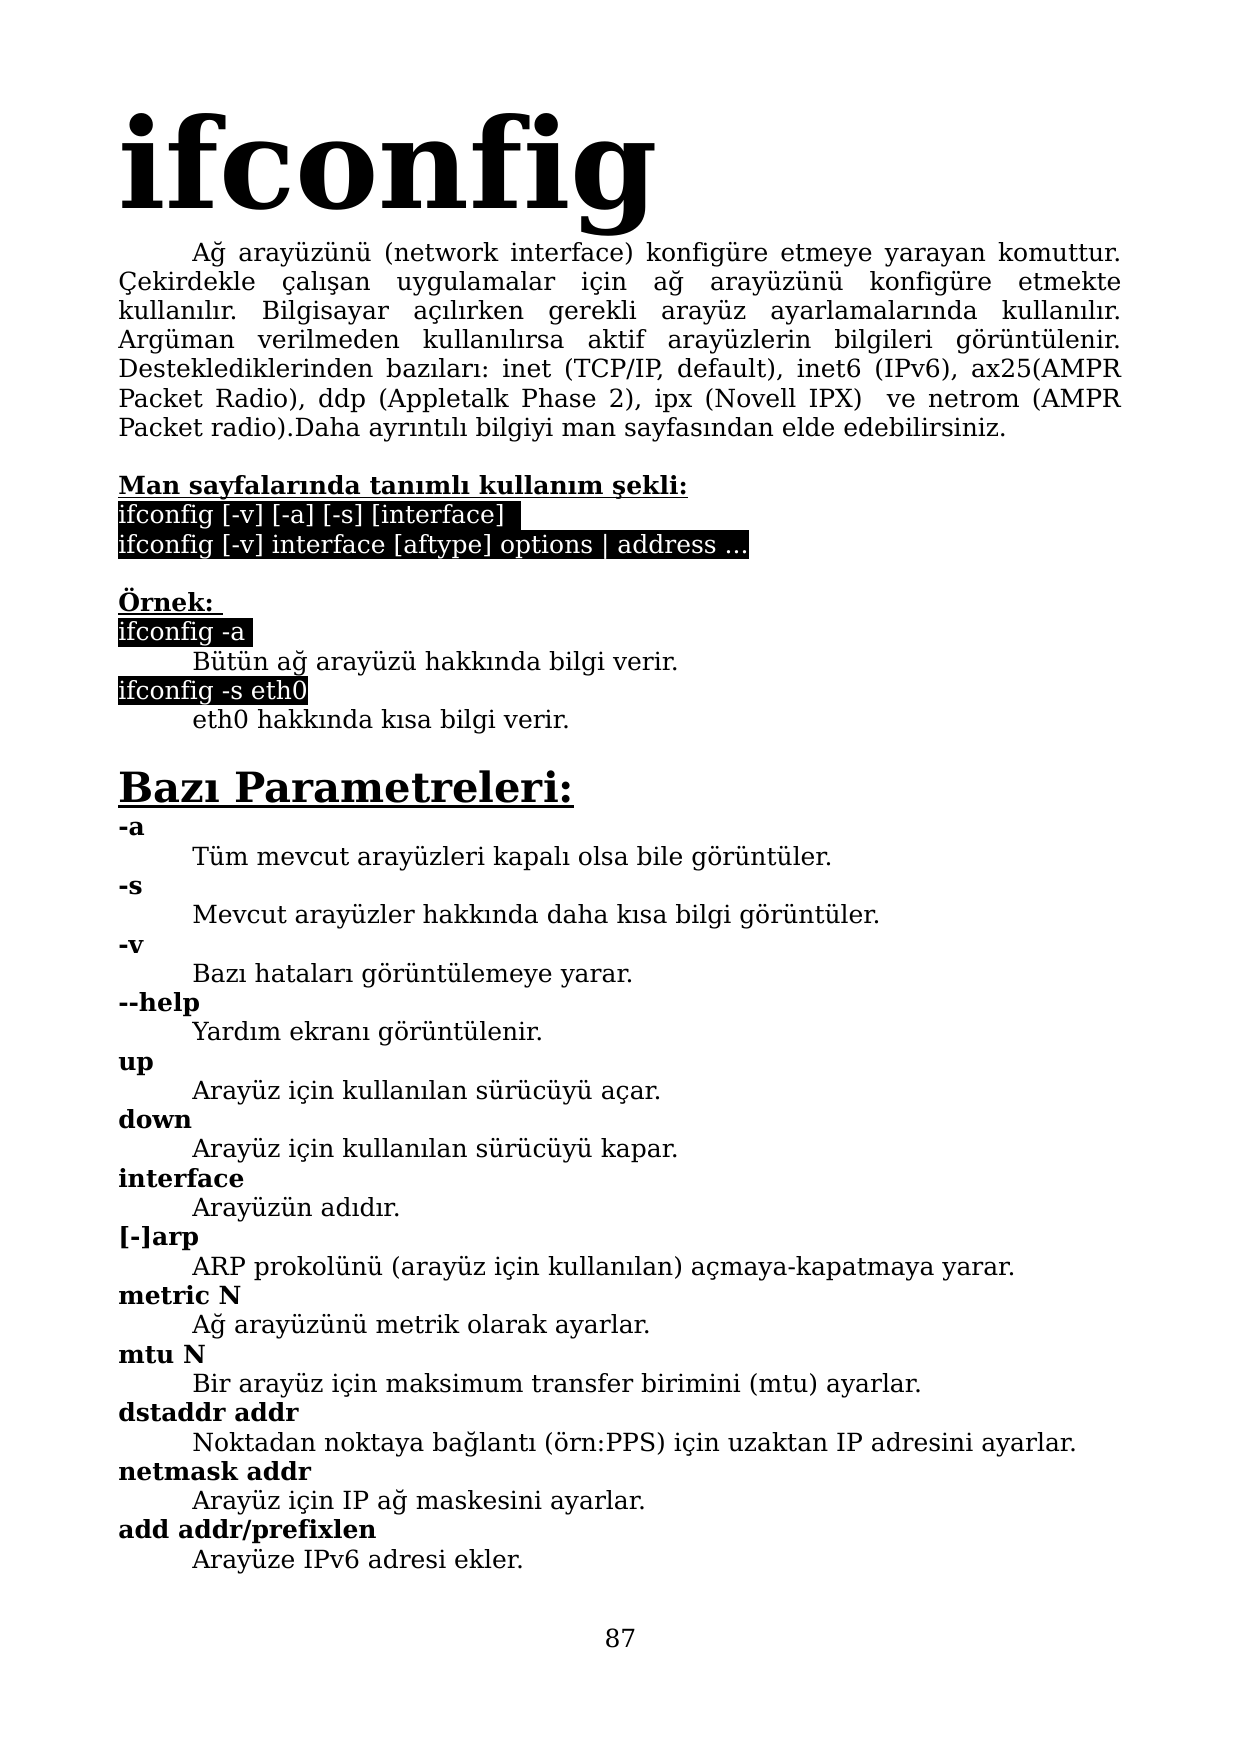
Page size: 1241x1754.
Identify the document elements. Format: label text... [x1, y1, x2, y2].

text Man sayfalarında tanımlı kullanım şekli: [118, 471, 1122, 501]
text -a [118, 812, 1122, 842]
text netmask addr [118, 1457, 1122, 1486]
list interface [118, 1164, 1122, 1193]
text ifconfig -a [118, 618, 1122, 647]
text Bütün ağ arayüzü hakkında bilgi verir. [118, 647, 1122, 676]
text [-]arp [118, 1222, 1122, 1252]
text metric N [118, 1281, 1122, 1311]
text ifconfig [-v] interface [aftype] options | address ... [118, 530, 1122, 559]
text eth0 hakkında kısa bilgi verir. [118, 705, 1122, 734]
list Arayüz için kullanılan sürücüyü açar. [118, 1076, 1122, 1105]
text ARP prokolünü (arayüz için kullanılan) açmaya-kapatmaya yarar. [118, 1252, 1122, 1281]
text ifconfig [-v] [-a] [-s] [interface] [118, 501, 1122, 530]
list Arayüzün adıdır. [118, 1193, 1122, 1222]
text Bazı hataları görüntülemeye yarar. [118, 959, 1122, 988]
text -s [118, 871, 1122, 901]
text ifconfig -s eth0 [118, 676, 1122, 705]
text Arayüz için IP ağ maskesini ayarlar. [118, 1486, 1122, 1516]
text Ağ arayüzünü metrik olarak ayarlar. [118, 1311, 1122, 1340]
text Bazı Parametreleri: [118, 763, 1122, 812]
text Örnek: [118, 588, 1122, 618]
text -v [118, 930, 1122, 959]
text ifconfig [118, 91, 1122, 238]
text Arayüze IPv6 adresi ekler. [118, 1545, 1122, 1574]
text Noktadan noktaya bağlantı (örn:PPS) için uzaktan IP adresini ayarlar. [118, 1428, 1122, 1457]
list down [118, 1105, 1122, 1135]
list up [118, 1047, 1122, 1076]
subtitle --help [118, 988, 1122, 1018]
text dstaddr addr [118, 1398, 1122, 1428]
text Ağ arayüzünü (network interface) konfigüre etmeye yarayan komuttur. Çekirdekle çalışan uygulamalar için ağ arayüzünü konfigüre etmekte kullanılır. Bilgisayar açılırken gerekli arayüz ayarlamalarında kullanılır. Argüman verilmeden kullanılırsa aktif arayüzlerin bilgileri görüntülenir. Desteklediklerinden bazıları: inet (TCP/IP, default), inet6 (IPv6), ax25(AMPR Packet Radio), ddp (Appletalk Phase 2), ipx (Novell IPX) ve netrom (AMPR Packet radio).Daha ayrıntılı bilgiyi man sayfasından elde edebilirsiniz. [118, 238, 1122, 442]
text Bir arayüz için maksimum transfer birimini (mtu) ayarlar. [118, 1369, 1122, 1398]
list Arayüz için kullanılan sürücüyü kapar. [118, 1135, 1122, 1164]
text Tüm mevcut arayüzleri kapalı olsa bile görüntüler. [118, 842, 1122, 871]
text add addr/prefixlen [118, 1516, 1122, 1545]
list Yardım ekranı görüntülenir. [118, 1018, 1122, 1047]
text Mevcut arayüzler hakkında daha kısa bilgi görüntüler. [118, 901, 1122, 930]
text mtu N [118, 1340, 1122, 1369]
